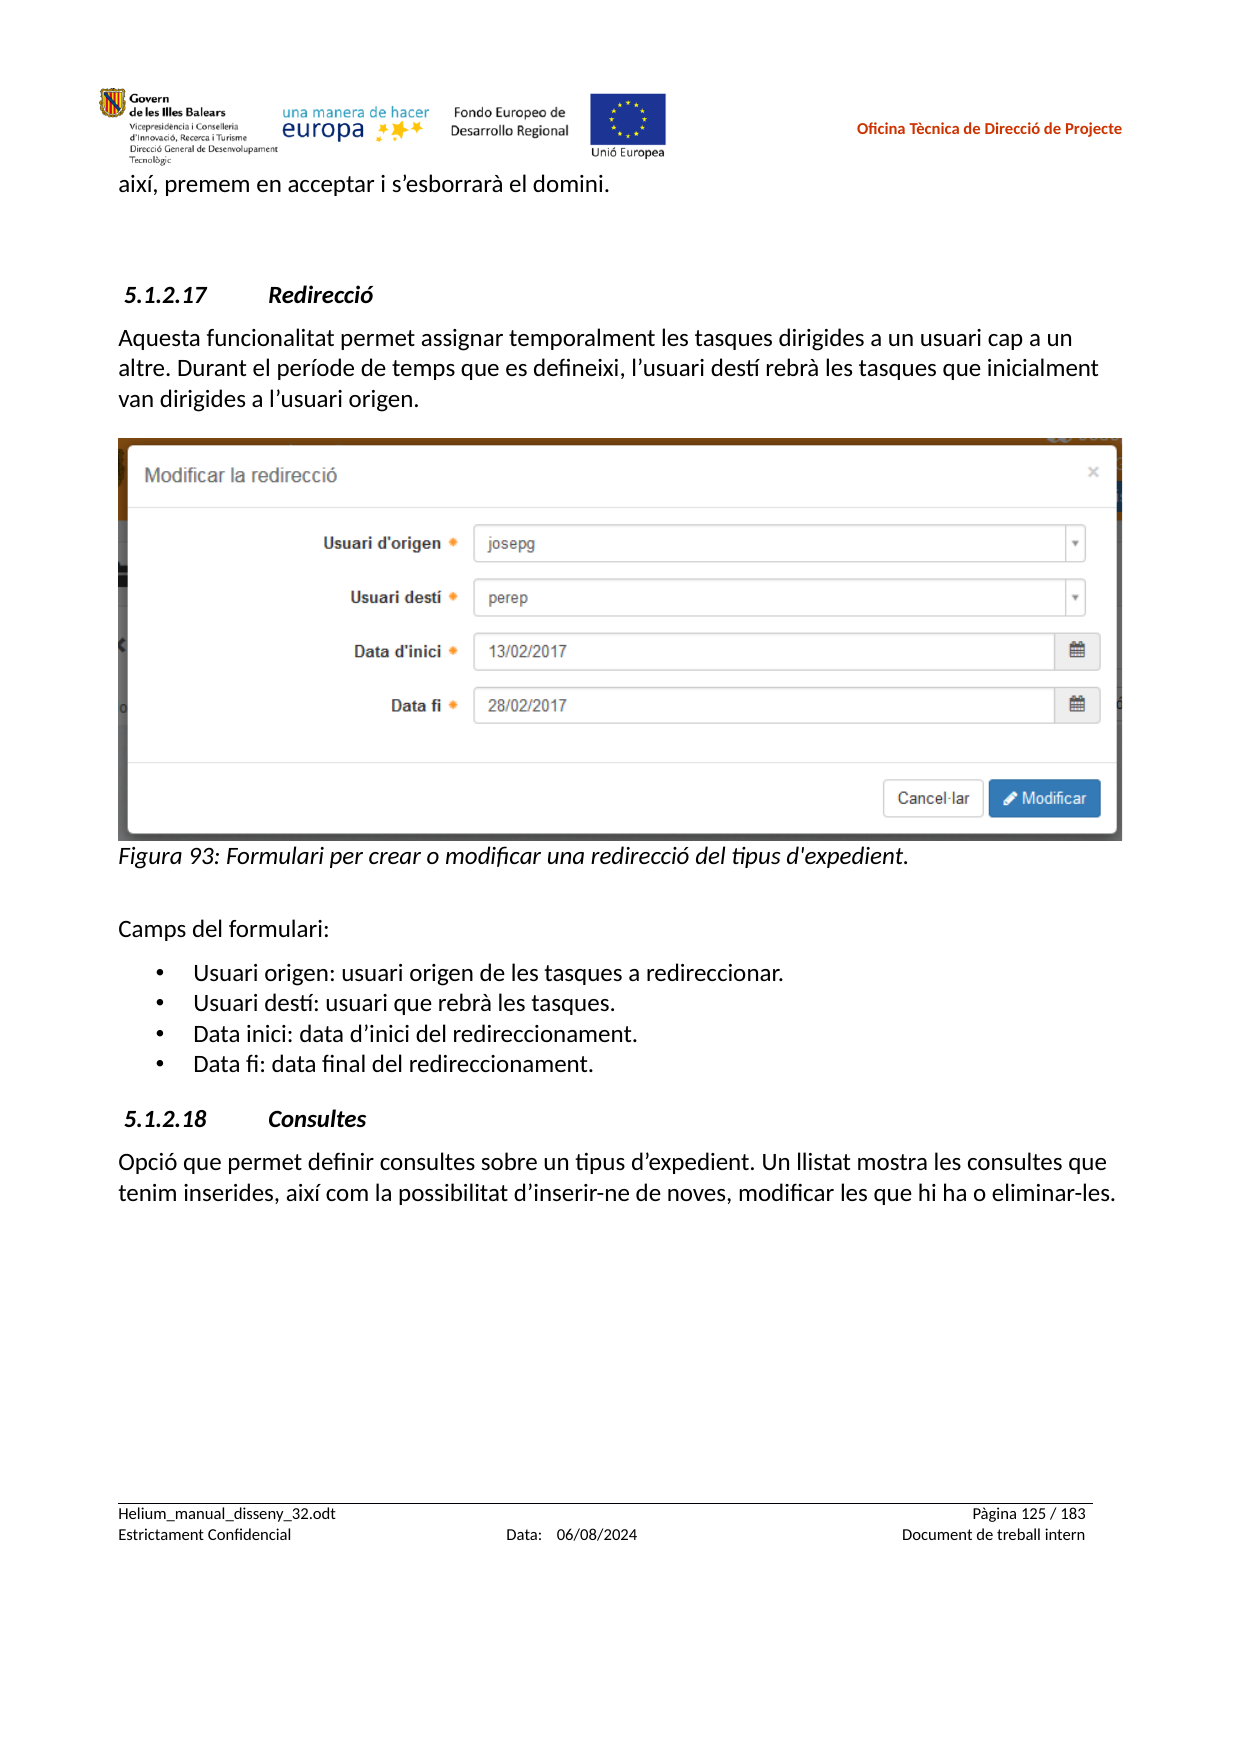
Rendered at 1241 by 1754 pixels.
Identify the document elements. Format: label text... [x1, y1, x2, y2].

text així, premem en acceptar i s’esborrarà el domini. [118, 168, 1122, 198]
subtitle Consultes [118, 1104, 1122, 1134]
text Camps del formulari: [118, 914, 1122, 944]
picture [99, 87, 668, 166]
list Data inici: data d’inici del redireccionament. [156, 1018, 1122, 1048]
list Usuari destí: usuari que rebrà les tasques. [156, 987, 1122, 1018]
text Figura 93: Formulari per crear o modificar una redirecció del tipus d'expedient. [118, 841, 1122, 871]
list Usuari origen: usuari origen de les tasques a redireccionar. [156, 957, 1122, 987]
list Data fi: data final del redireccionament. [156, 1048, 1122, 1079]
picture [118, 438, 1123, 841]
subtitle Redirecció [118, 279, 1122, 309]
text Aquesta funcionalitat permet assignar temporalment les tasques dirigides a un usuari cap a un altre. Durant el període de temps que es defineixi, l’usuari destí rebrà les tasques que inicialment van dirigides a l’usuari origen. [118, 322, 1122, 413]
text Opció que permet definir consultes sobre un tipus d’expedient. Un llistat mostra les consultes que tenim inserides, així com la possibilitat d’inserir-ne de noves, modificar les que hi ha o eliminar-les. [118, 1147, 1122, 1208]
